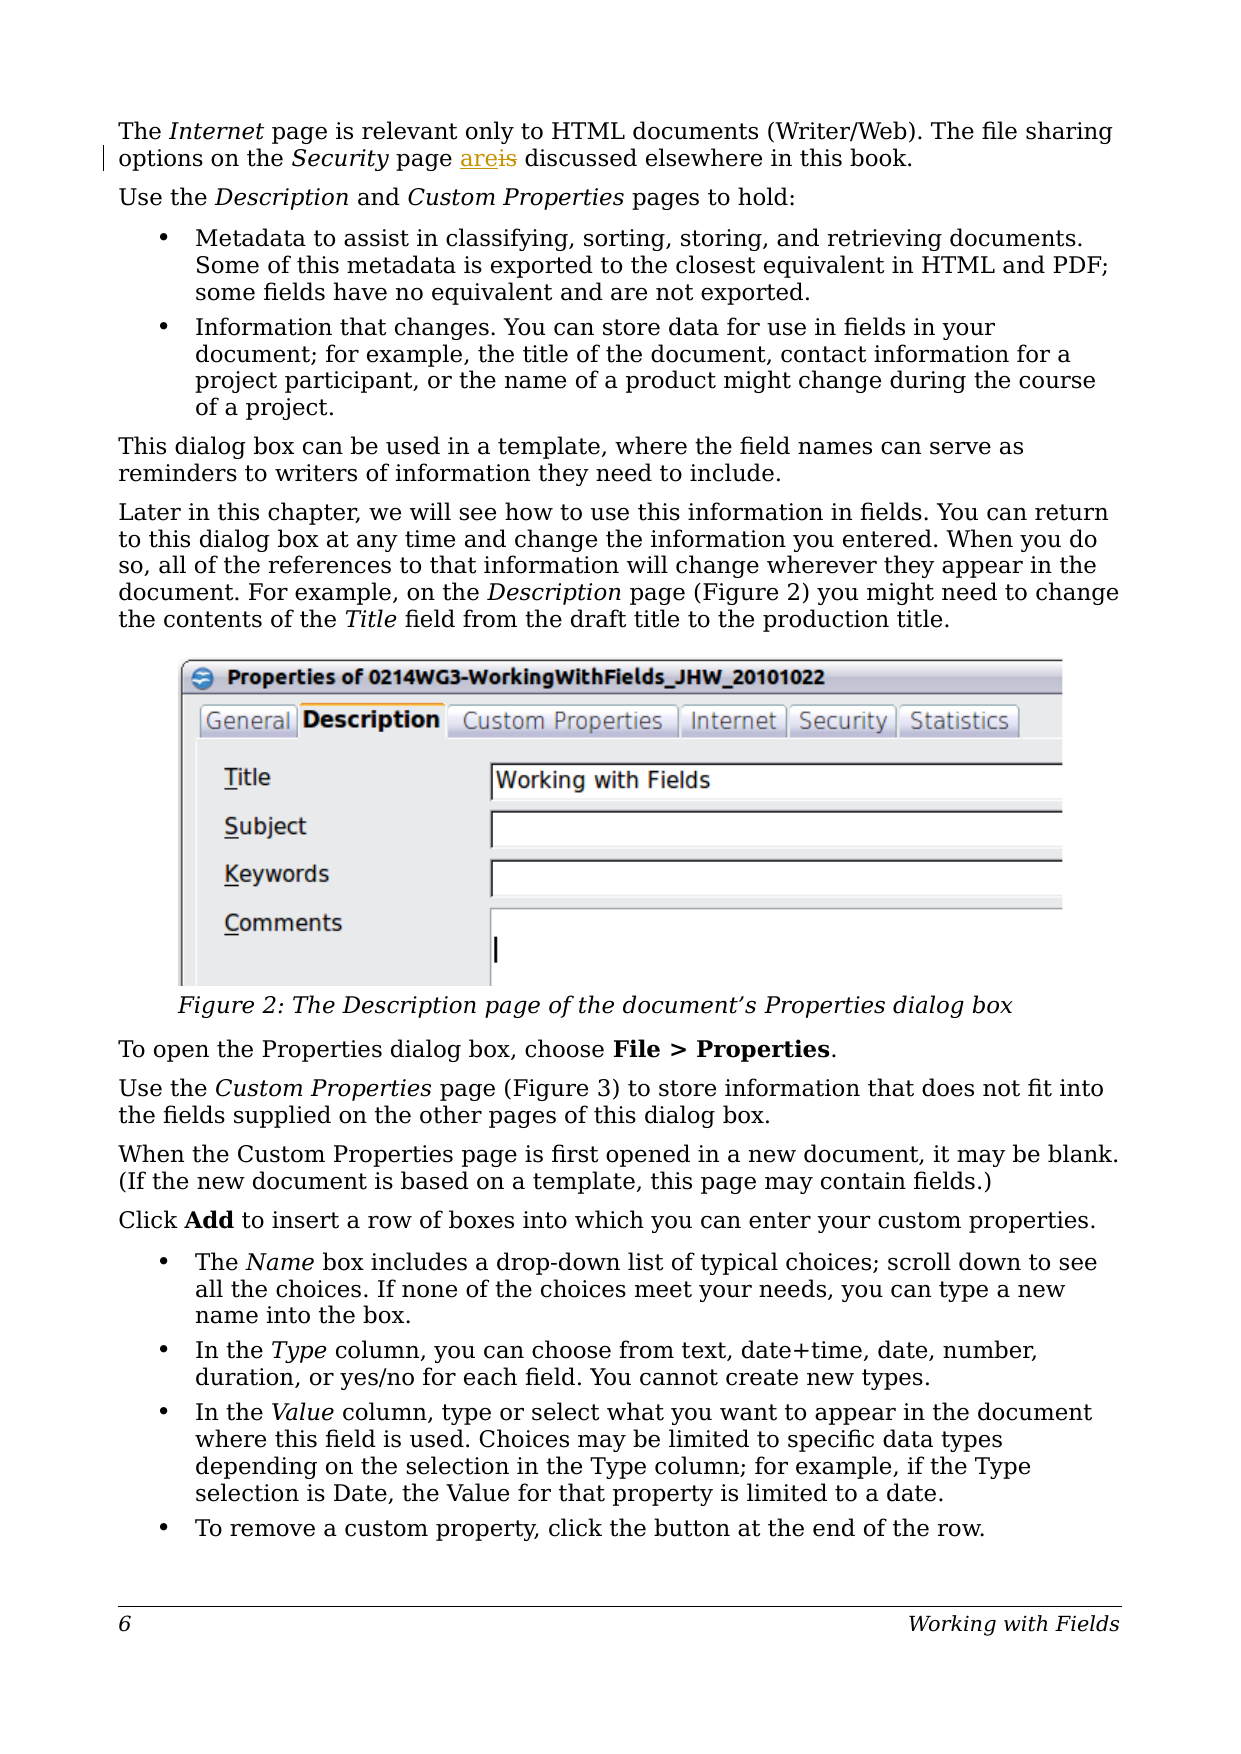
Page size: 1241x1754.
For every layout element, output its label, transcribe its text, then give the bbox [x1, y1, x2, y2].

list To remove a custom property, click the button at the end of the row. [156, 1513, 1122, 1542]
list In the Value column, type or select what you want to appear in the document where this field is used. Choices may be limited to specific data types depending on the selection in the Type column; for example, if the Type selection is Date, the Value for that property is limited to a date. [156, 1397, 1122, 1507]
text When the Custom Properties page is first opened in a new document, it may be blank. (If the new document is based on a template, this page may contain fields.) [118, 1141, 1122, 1195]
list Information that changes. You can store data for use in fields in your document; for example, the title of the document, contact information for a project participant, or the name of a product might change during the course of a project. [156, 312, 1122, 421]
text The Internet page is relevant only to HTML documents (Writer/Web). The file sharing options on the Security page are discussed elsewhere in this book. [118, 118, 1122, 171]
text Use the Description and Custom Properties pages to hold: [118, 184, 1122, 211]
list Metadata to assist in classifying, sorting, storing, and retrieving documents. Some of this metadata is exported to the closest equivalent in HTML and PDF; some fields have no equivalent and are not exported. [156, 223, 1122, 306]
text Click Add to insert a row of boxes into which you can enter your custom properties. [118, 1207, 1122, 1234]
text To open the Properties dialog box, choose File > Properties. [118, 1036, 1122, 1063]
list The Name box includes a drop-down list of typical choices; scroll down to see all the choices. If none of the choices meet your needs, you can type a new name into the box. [156, 1247, 1122, 1329]
picture [177, 657, 1063, 986]
text Figure 2: The Description page of the document’s Properties dialog box [178, 992, 1062, 1019]
text Use the Custom Properties page (Figure 3) to store information that does not fit into the fields supplied on the other pages of this dialog box. [118, 1076, 1122, 1129]
text Later in this chapter, we will see how to use this information in fields. You can return to this dialog box at any time and change the information you entered. When you do so, all of the references to that information will change wherever they appear in the document. For example, on the Description page (Figure 2) you might need to change the contents of the Title field from the draft title to the production title. [118, 499, 1122, 633]
list In the Type column, you can choose from text, date+time, date, number, duration, or yes/no for each field. You cannot create new types. [156, 1335, 1122, 1391]
text This dialog box can be used in a template, where the field names can serve as reminders to writers of information they need to include. [118, 433, 1122, 487]
